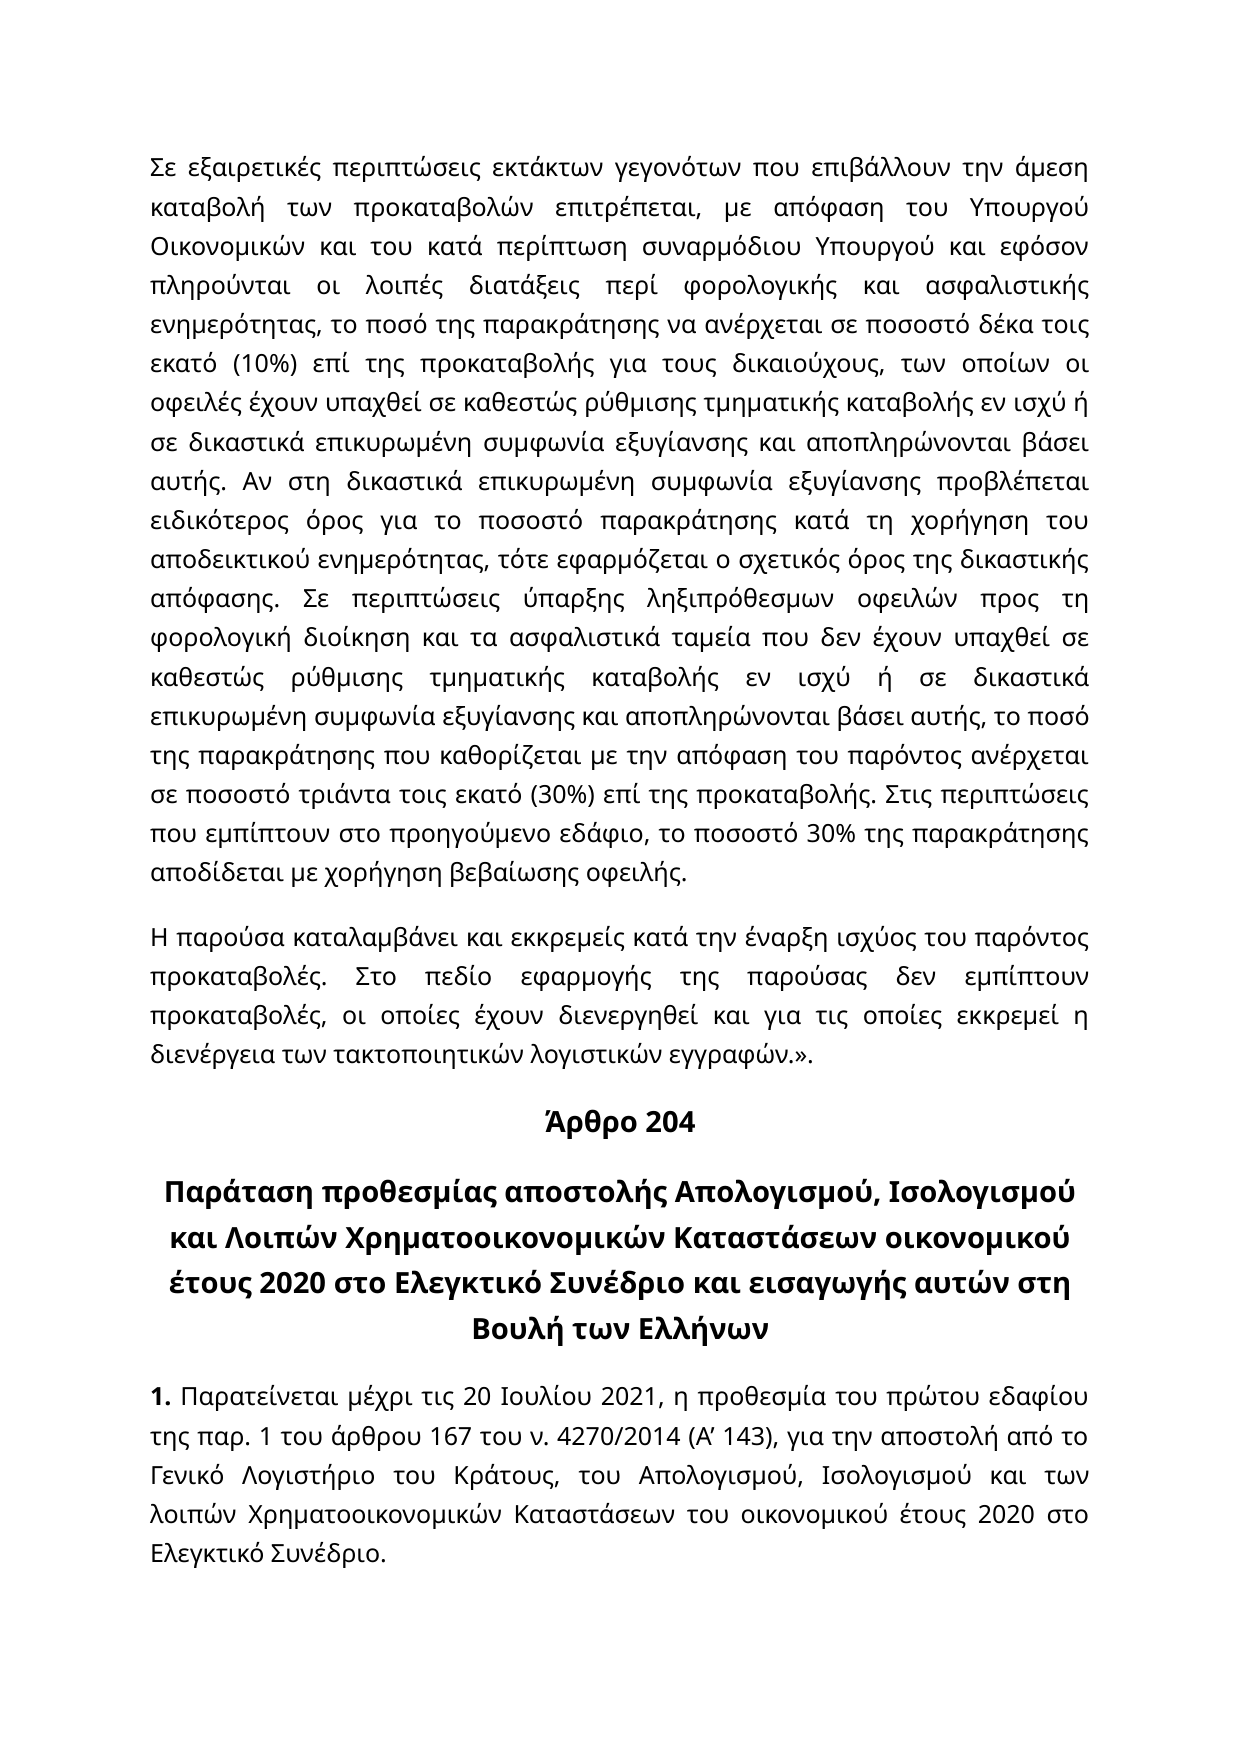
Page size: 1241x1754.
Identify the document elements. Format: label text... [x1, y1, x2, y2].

subtitle Άρθρο 204 [150, 1101, 1090, 1141]
text 1. Παρατείνεται μέχρι τις 20 Ιουλίου 2021, η προθεσμία του πρώτου εδαφίου της παρ. 1 του άρθρου 167 του ν. 4270/2014 (Α’ 143), για την αποστολή από το Γενικό Λογιστήριο του Κράτους, του Απολογισμού, Ισολογισμού και των λοιπών Χρηματοοικονομικών Καταστάσεων του οικονομικού έτους 2020 στο Ελεγκτικό Συνέδριο. [150, 1379, 1090, 1570]
subtitle Παράταση προθεσμίας αποστολής Απολογισμού, Ισολογισμού και Λοιπών Χρηματοοικονομικών Καταστάσεων οικονομικού έτους 2020 στο Ελεγκτικό Συνέδριο και εισαγωγής αυτών στη Βουλή των Ελλήνων [150, 1171, 1090, 1348]
text Η παρούσα καταλαμβάνει και εκκρεμείς κατά την έναρξη ισχύος του παρόντος προκαταβολές. Στο πεδίο εφαρμογής της παρούσας δεν εμπίπτουν προκαταβολές, οι οποίες έχουν διενεργηθεί και για τις οποίες εκκρεμεί η διενέργεια των τακτοποιητικών λογιστικών εγγραφών.». [150, 919, 1090, 1071]
text Σε εξαιρετικές περιπτώσεις εκτάκτων γεγονότων που επιβάλλουν την άμεση καταβολή των προκαταβολών επιτρέπεται, με απόφαση του Υπουργού Οικονομικών και του κατά περίπτωση συναρμόδιου Υπουργού και εφόσον πληρούνται οι λοιπές διατάξεις περί φορολογικής και ασφαλιστικής ενημερότητας, το ποσό της παρακράτησης να ανέρχεται σε ποσοστό δέκα τοις εκατό (10%) επί της προκαταβολής για τους δικαιούχους, των οποίων οι οφειλές έχουν υπαχθεί σε καθεστώς ρύθμισης τμηματικής καταβολής εν ισχύ ή σε δικαστικά επικυρωμένη συμφωνία εξυγίανσης και αποπληρώνονται βάσει αυτής. Αν στη δικαστικά επικυρωμένη συμφωνία εξυγίανσης προβλέπεται ειδικότερος όρος για το ποσοστό παρακράτησης κατά τη χορήγηση του αποδεικτικού ενημερότητας, τότε εφαρμόζεται ο σχετικός όρος της δικαστικής απόφασης. Σε περιπτώσεις ύπαρξης ληξιπρόθεσμων οφειλών προς τη φορολογική διοίκηση και τα ασφαλιστικά ταμεία που δεν έχουν υπαχθεί σε καθεστώς ρύθμισης τμηματικής καταβολής εν ισχύ ή σε δικαστικά επικυρωμένη συμφωνία εξυγίανσης και αποπληρώνονται βάσει αυτής, το ποσό της παρακράτησης που καθορίζεται με την απόφαση του παρόντος ανέρχεται σε ποσοστό τριάντα τοις εκατό (30%) επί της προκαταβολής. Στις περιπτώσεις που εμπίπτουν στο προηγούμενο εδάφιο, το ποσοστό 30% της παρακράτησης αποδίδεται με χορήγηση βεβαίωσης οφειλής. [150, 150, 1090, 889]
